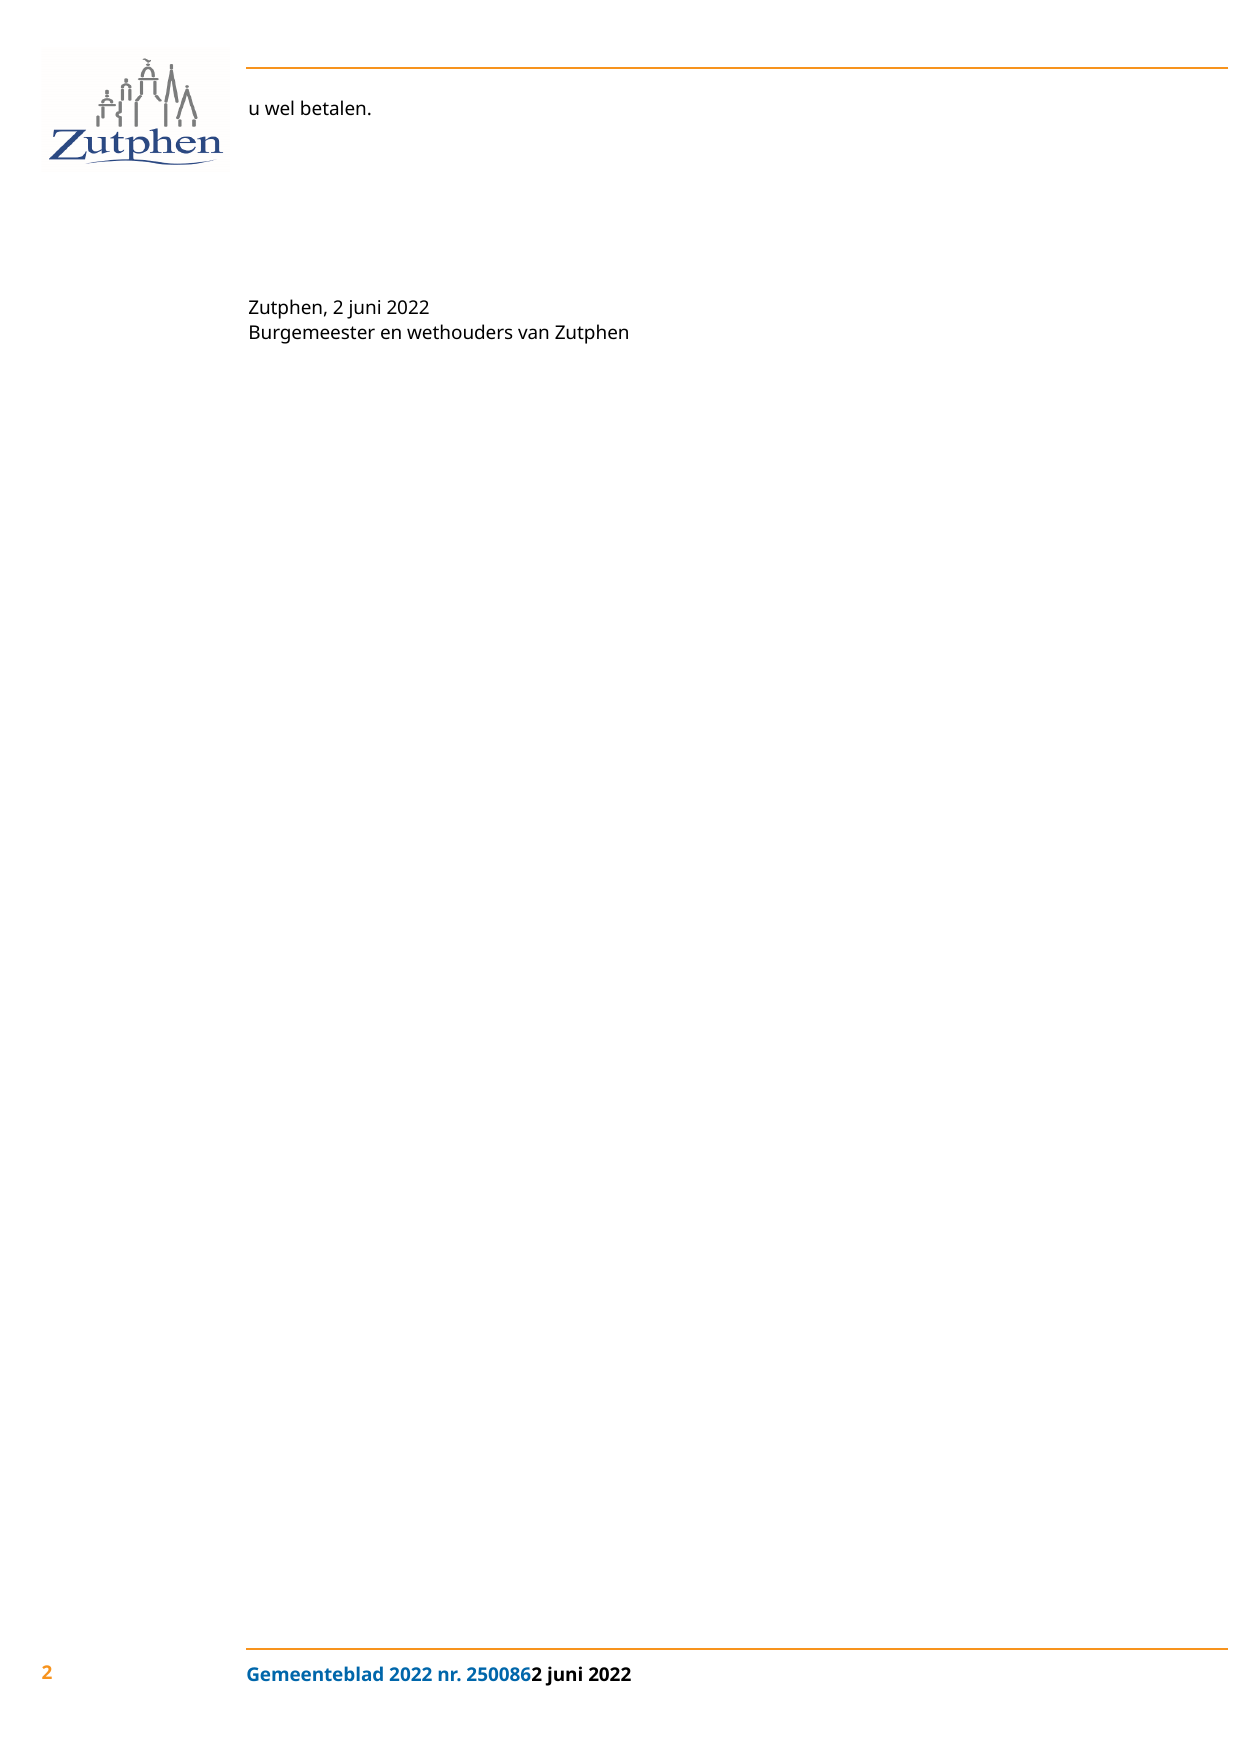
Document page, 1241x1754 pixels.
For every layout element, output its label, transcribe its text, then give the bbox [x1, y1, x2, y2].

picture [41, 47, 231, 172]
text Burgemeester en wethouders van Zutphen [248, 319, 1152, 345]
text u wel betalen. [248, 95, 1152, 121]
text Zutphen, 2 juni 2022 [248, 294, 1152, 319]
